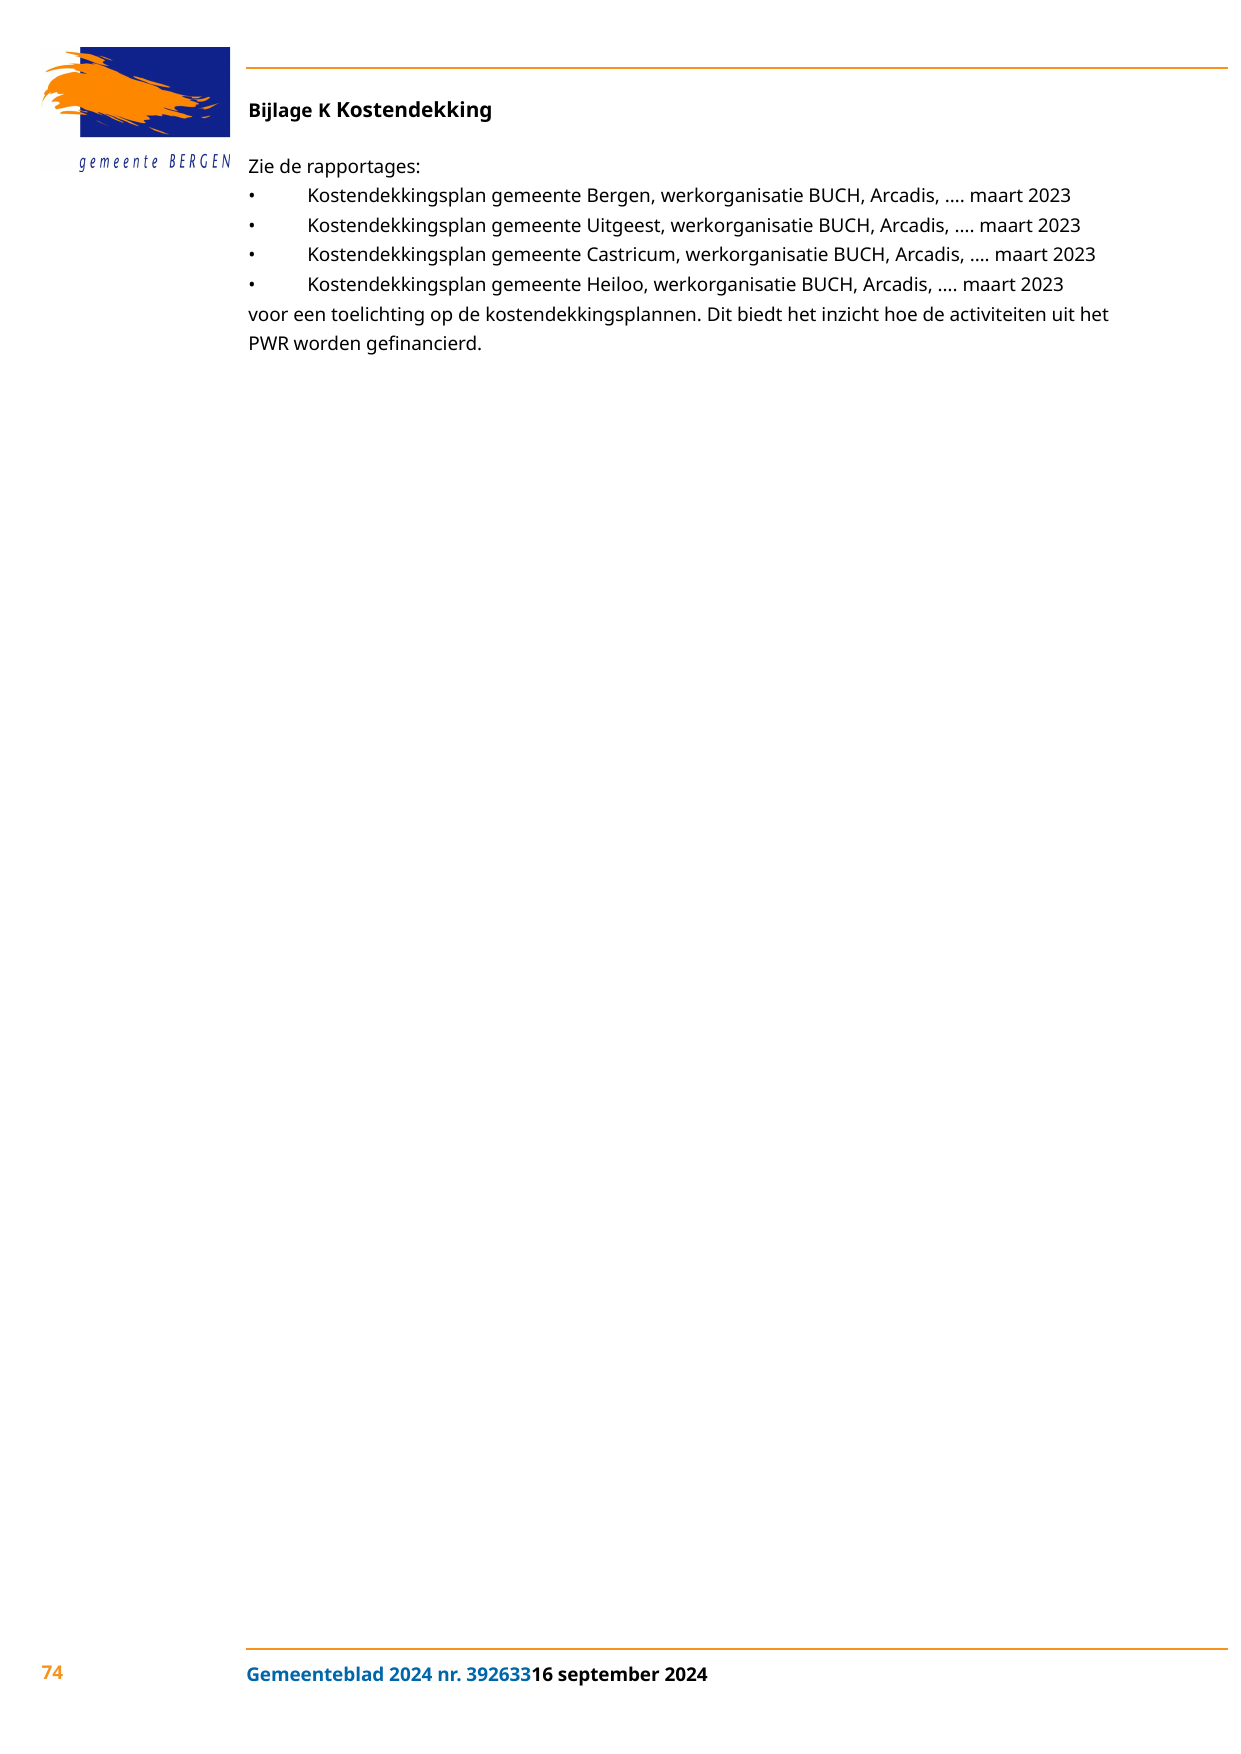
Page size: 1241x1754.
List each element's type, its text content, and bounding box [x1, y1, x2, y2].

list Kostendekkingsplan gemeente Castricum, werkorganisatie BUCH, Arcadis, …. maart 2023 [248, 242, 1152, 267]
picture [41, 47, 231, 172]
text Zie de rapportages: [248, 153, 1152, 179]
list Kostendekkingsplan gemeente Bergen, werkorganisatie BUCH, Arcadis, …. maart 2023 [248, 182, 1152, 208]
text Bijlage K Kostendekking [248, 95, 1152, 123]
text voor een toelichting op de kostendekkingsplannen. Dit biedt het inzicht hoe de activiteiten uit het PWR worden gefinancierd. [248, 301, 1152, 356]
list Kostendekkingsplan gemeente Uitgeest, werkorganisatie BUCH, Arcadis, …. maart 2023 [248, 212, 1152, 238]
list Kostendekkingsplan gemeente Heiloo, werkorganisatie BUCH, Arcadis, …. maart 2023 [248, 271, 1152, 297]
